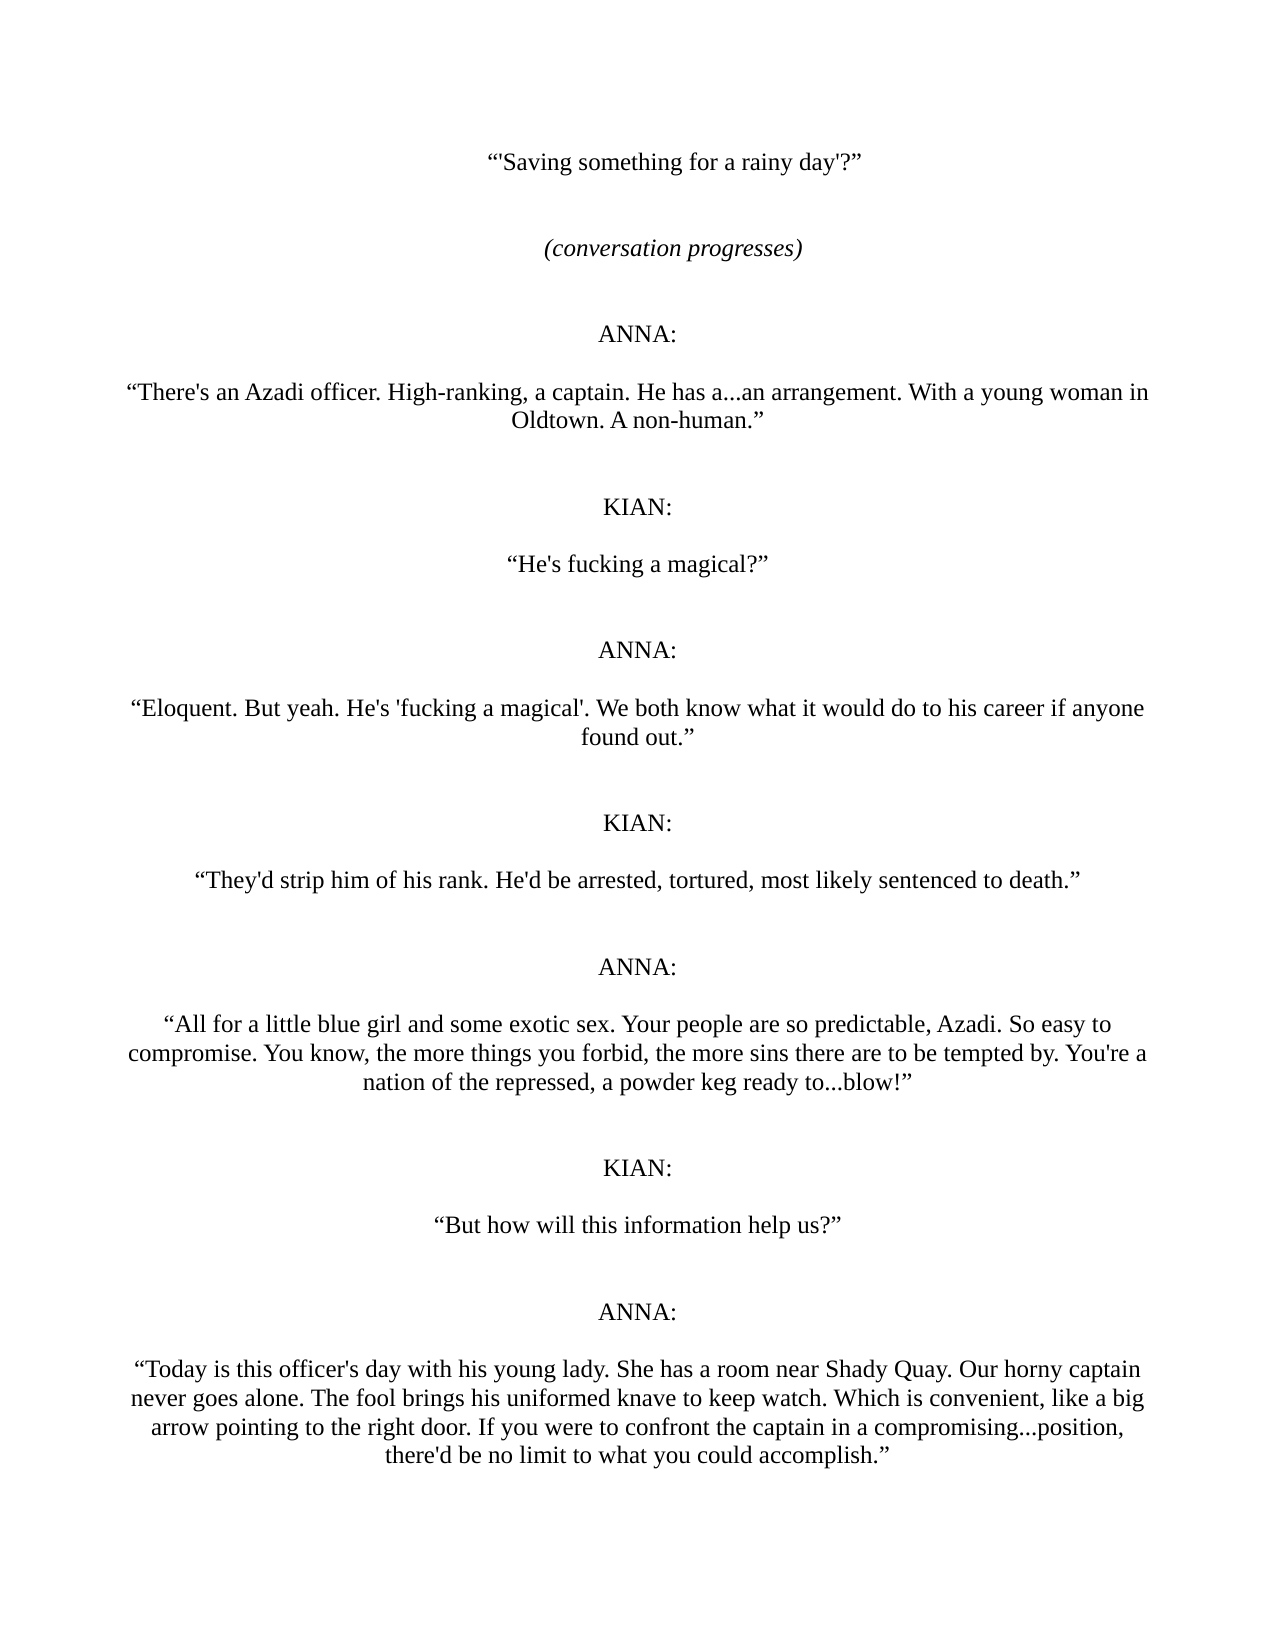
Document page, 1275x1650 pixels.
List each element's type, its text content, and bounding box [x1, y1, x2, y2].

text “He's fucking a magical?” [118, 521, 1157, 578]
text “All for a little blue girl and some exotic sex. Your people are so predictable, Azadi. So easy to compromise. You know, the more things you forbid, the more sins there are to be tempted by. You're a nation of the repressed, a powder keg ready to...blow!” [118, 981, 1157, 1096]
text “Today is this officer's day with his young lady. She has a room near Shady Quay. Our horny captain never goes alone. The fool brings his uniformed knave to keep watch. Which is convenient, like a big arrow pointing to the right door. If you were to confront the captain in a compromising...position, there'd be no limit to what you could accomplish.” [118, 1326, 1157, 1469]
text (conversation progresses) [118, 233, 1157, 262]
text KIAN: [118, 1153, 1157, 1182]
text KIAN: [118, 492, 1157, 521]
text “But how will this information help us?” [118, 1182, 1157, 1239]
text “'Saving something for a rainy day'?” [118, 147, 1157, 176]
text “They'd strip him of his rank. He'd be arrested, tortured, most likely sentenced to death.” [118, 837, 1157, 894]
text “Eloquent. But yeah. He's 'fucking a magical'. We both know what it would do to his career if anyone found out.” [118, 693, 1157, 751]
text ANNA: [118, 952, 1157, 981]
text “There's an Azadi officer. High-ranking, a captain. He has a...an arrangement. With a young woman in Oldtown. A non-human.” [118, 377, 1157, 434]
text ANNA: [118, 636, 1157, 664]
text ANNA: [118, 319, 1157, 348]
text ANNA: [118, 1297, 1157, 1326]
text KIAN: [118, 808, 1157, 837]
